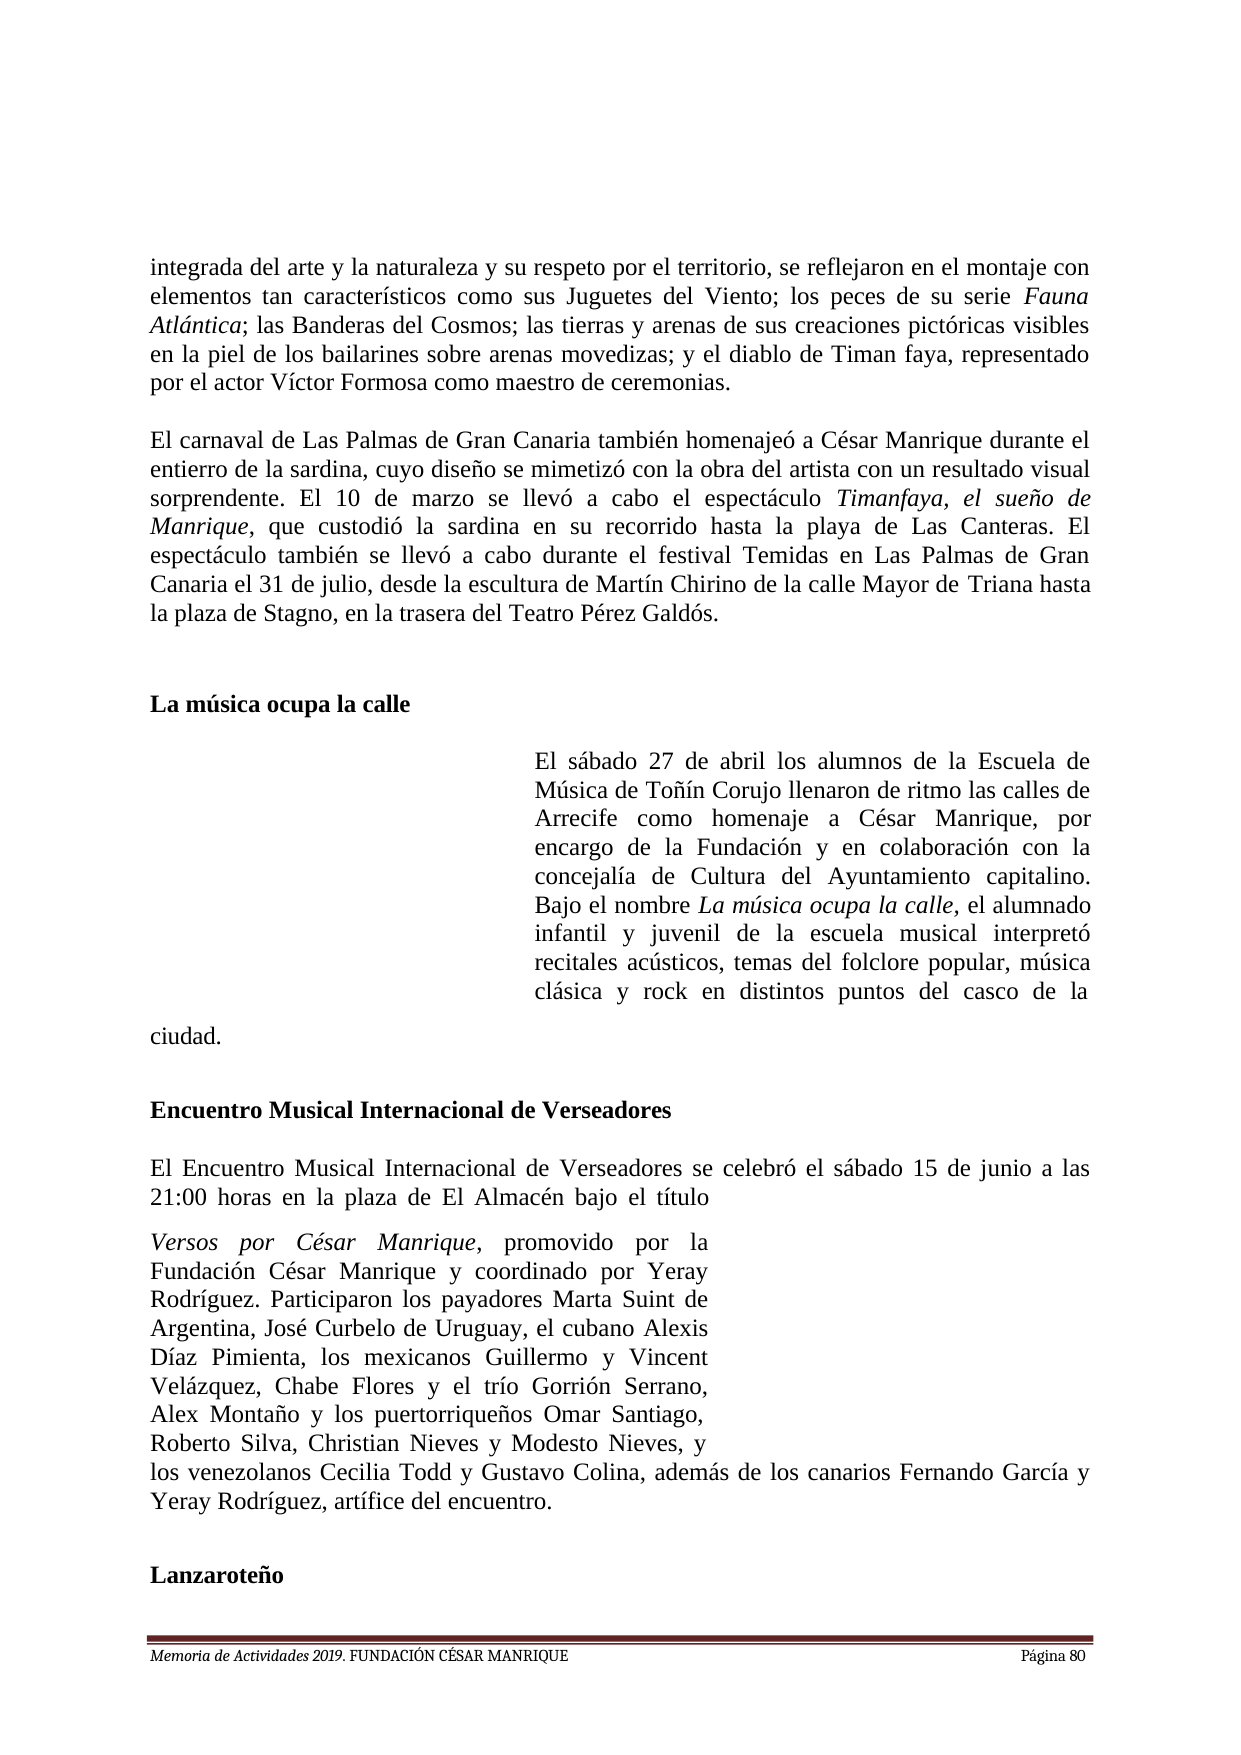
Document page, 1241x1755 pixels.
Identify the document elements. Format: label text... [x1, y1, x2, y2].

text los venezolanos Cecilia Todd y Gustavo Colina, además de los canarios Fernando García y Yeray Rodríguez, artífice del encuentro. [150, 1457, 1091, 1514]
text Roberto Silva, Christian Nieves y Modesto Nieves, y [150, 1428, 1167, 1457]
text integrada del arte y la naturaleza y su respeto por el territorio, se reflejaron en el montaje con elementos tan característicos como sus Juguetes del Viento; los peces de su serie Fauna Atlántica; las Banderas del Cosmos; las tierras y arenas de sus creaciones pictóricas visibles en la piel de los bailarines sobre arenas movedizas; y el diablo de Timan faya, representado por el actor Víctor Formosa como maestro de ceremonias. [150, 252, 1091, 396]
text El Encuentro Musical Internacional de Verseadores se celebró el sábado 15 de junio a las 21:00 horas en la plaza de El Almacén bajo el título [150, 1153, 1091, 1210]
text ciudad. [150, 1021, 1167, 1050]
subtitle Encuentro Musical Internacional de Verseadores [150, 1096, 1167, 1124]
text El carnaval de Las Palmas de Gran Canaria también homenajeó a César Manrique durante el entierro de la sardina, cuyo diseño se mimetizó con la obra del artista con un resultado visual sorprendente. El 10 de marzo se llevó a cabo el espectáculo Timanfaya, el sueño de Manrique, que custodió la sardina en su recorrido hasta la playa de Las Canteras. El espectáculo también se llevó a cabo durante el festival Temidas en Las Palmas de Gran Canaria el 31 de julio, desde la escultura de Martín Chirino de la calle Mayor de Triana hasta la plaza de Stagno, en la trasera del Teatro Pérez Galdós. [150, 425, 1091, 626]
subtitle La música ocupa la calle [150, 689, 1167, 717]
subtitle Lanzaroteño [150, 1560, 1167, 1589]
text Versos por César Manrique, promovido por la Fundación César Manrique y coordinado por Yeray Rodríguez. Participaron los payadores Marta Suint de Argentina, José Curbelo de Uruguay, el cubano Alexis Díaz Pimienta, los mexicanos Guillermo y Vincent Velázquez, Chabe Flores y el trío Gorrión Serrano, Alex Montaño y los puertorriqueños Omar Santiago, [150, 1227, 708, 1428]
text El sábado 27 de abril los alumnos de la Escuela de Música de Toñín Corujo llenaron de ritmo las calles de Arrecife como homenaje a César Manrique, por encargo de la Fundación y en colaboración con la concejalía de Cultura del Ayuntamiento capitalino. Bajo el nombre La música ocupa la calle, el alumnado infantil y juvenil de la escuela musical interpretó recitales acústicos, temas del folclore popular, música clásica y rock en distintos puntos del casco de la [534, 746, 1091, 1005]
